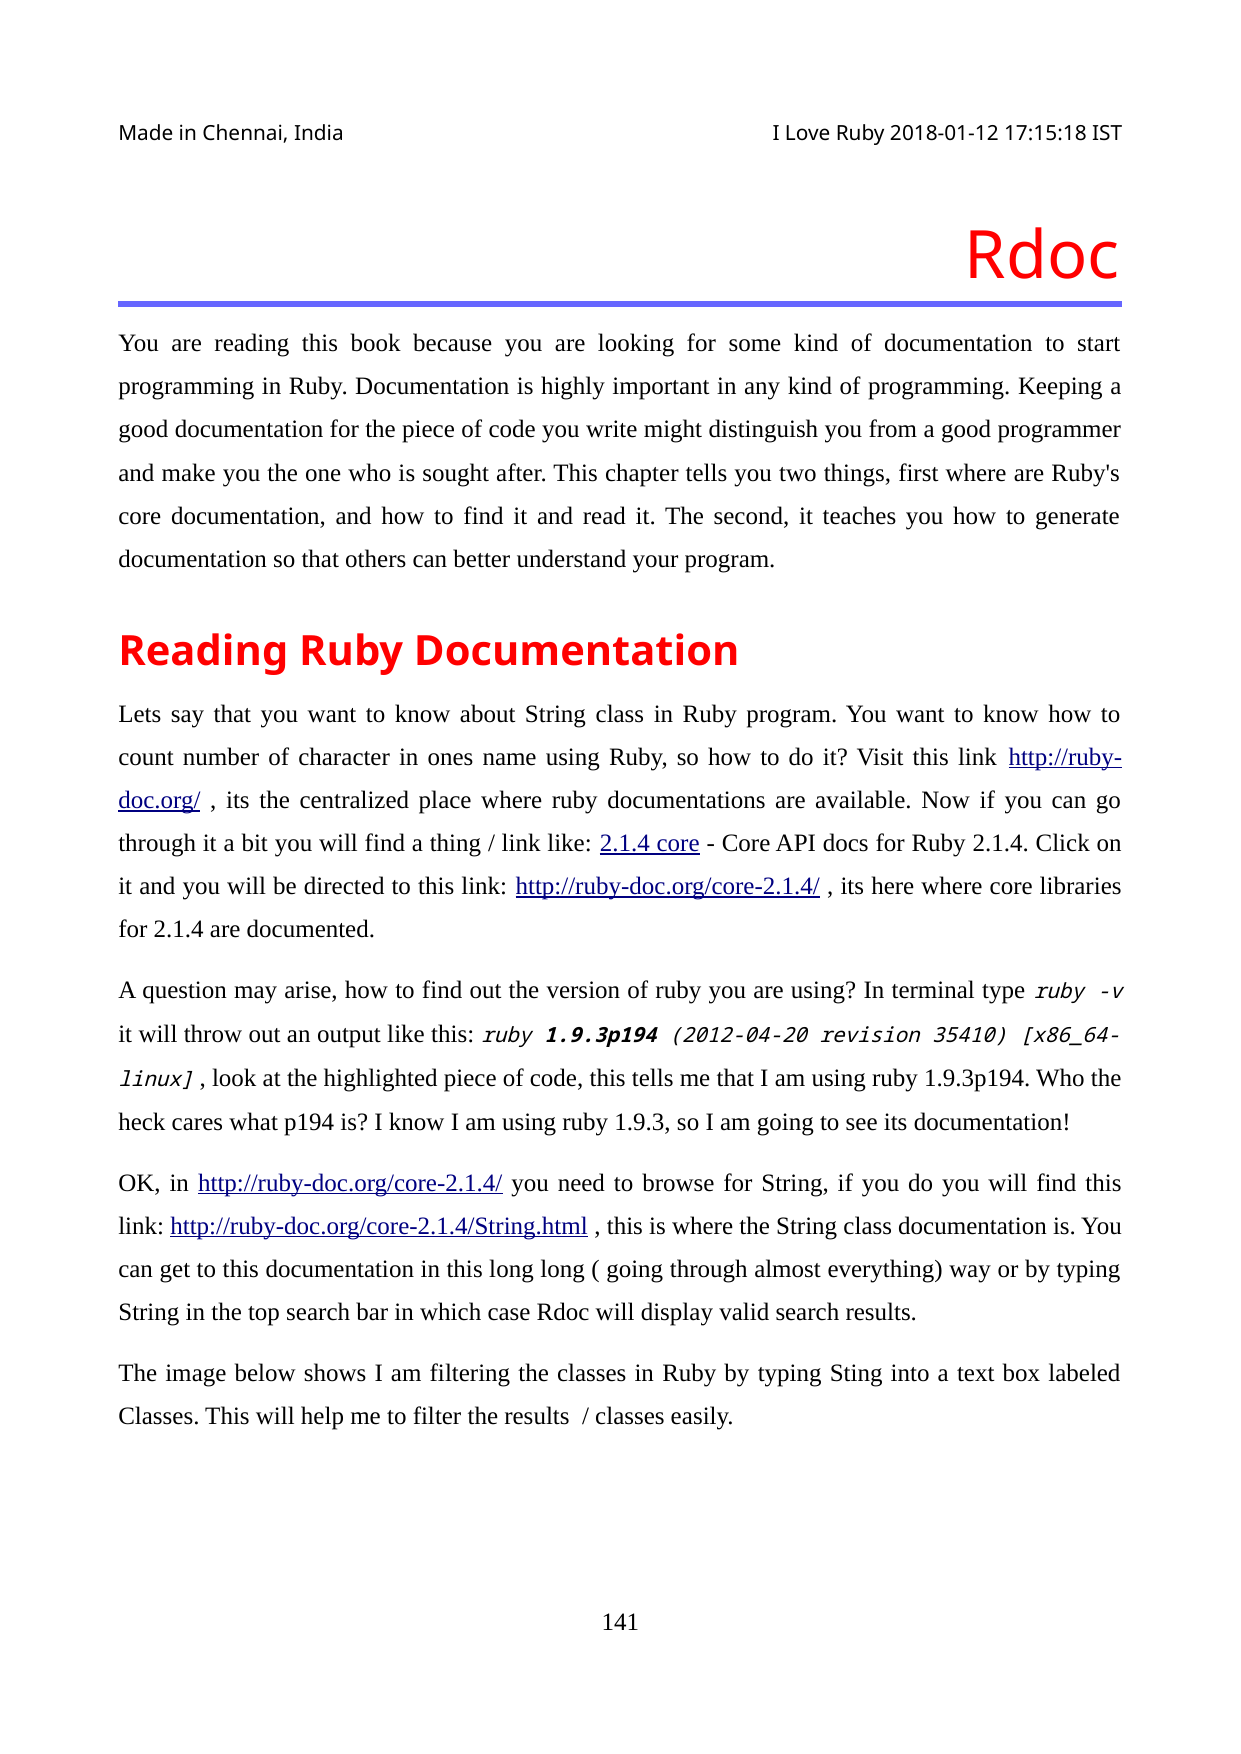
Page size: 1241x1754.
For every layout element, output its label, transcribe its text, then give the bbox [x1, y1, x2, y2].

text You are reading this book because you are looking for some kind of documentation to start programming in Ruby. Documentation is highly important in any kind of programming. Keeping a good documentation for the piece of code you write might distinguish you from a good programmer and make you the one who is sought after. This chapter tells you two things, first where are Ruby's core documentation, and how to find it and read it. The second, it teaches you how to generate documentation so that others can better understand your program. [118, 328, 1122, 573]
text Lets say that you want to know about String class in Ruby program. You want to know how to count number of character in ones name using Ruby, so how to do it? Visit this link http://ruby-doc.org/ , its the centralized place where ruby documentations are available. Now if you can go through it a bit you will find a thing / link like: 2.1.4 core - Core API docs for Ruby 2.1.4. Click on it and you will be directed to this link: http://ruby-doc.org/core-2.1.4/ , its here where core libraries for 2.1.4 are documented. [118, 699, 1122, 943]
text The image below shows I am filtering the classes in Ruby by typing Sting into a text box labeled Classes. This will help me to filter the results / classes easily. [118, 1358, 1122, 1430]
subtitle Reading Ruby Documentation [118, 621, 1122, 678]
text A question may arise, how to find out the version of ruby you are using? In terminal type ruby -v it will throw out an output like this: ruby 1.9.3p194 (2012-04-20 revision 35410) [x86_64-linux] , look at the highlighted piece of code, this tells me that I am using ruby 1.9.3p194. Who the heck cares what p194 is? I know I am using ruby 1.9.3, so I am going to see its documentation! [118, 975, 1122, 1136]
text OK, in http://ruby-doc.org/core-2.1.4/ you need to browse for String, if you do you will find this link: http://ruby-doc.org/core-2.1.4/String.html , this is where the String class documentation is. You can get to this documentation in this long long ( going through almost everything) way or by typing String in the top search bar in which case Rdoc will display valid search results. [118, 1168, 1122, 1326]
subtitle Rdoc [118, 204, 1122, 301]
